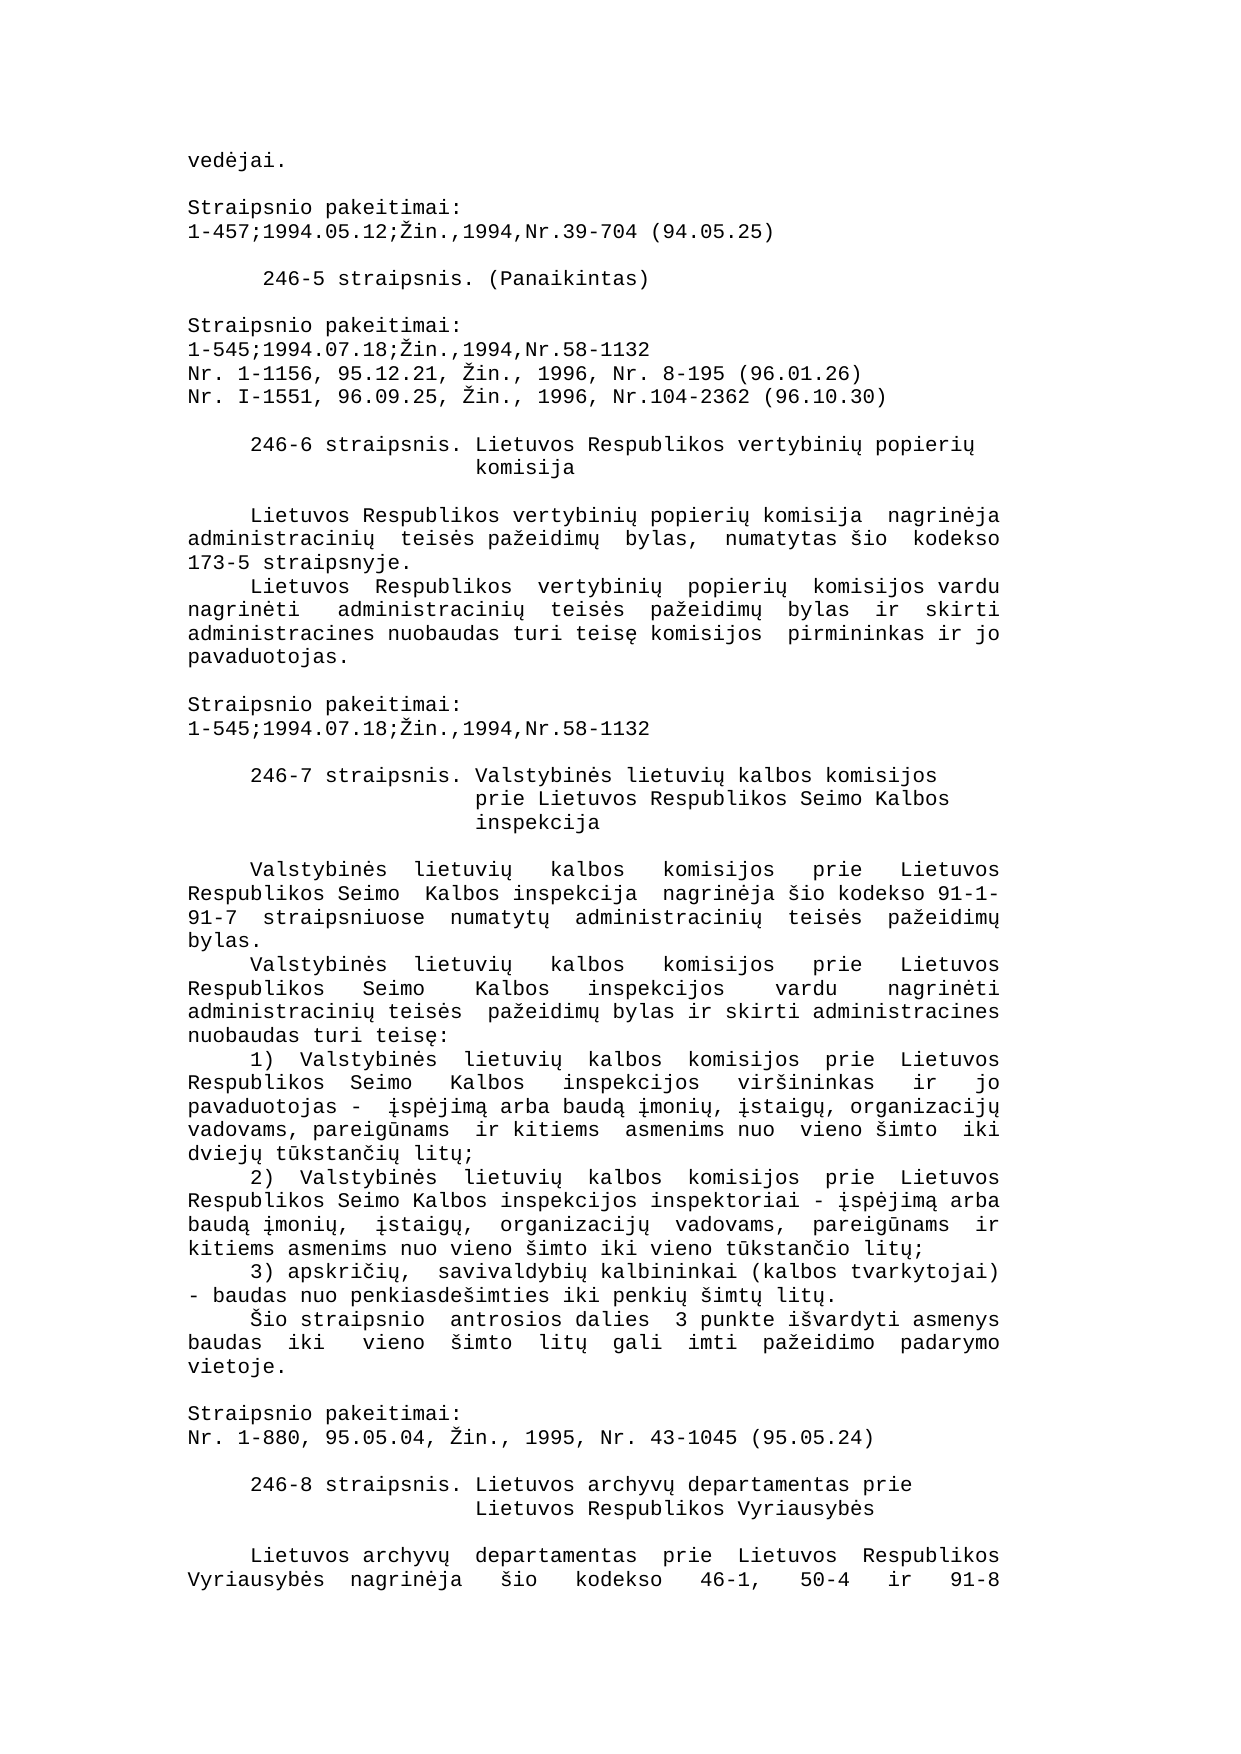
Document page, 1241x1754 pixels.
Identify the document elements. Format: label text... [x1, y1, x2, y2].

text Nr. 1-1156, 95.12.21, Žin., 1996, Nr. 8-195 (96.01.26) [187, 363, 1053, 386]
text Lietuvos Respublikos vertybinių popierių komisijos vardu [187, 576, 1053, 599]
text pavaduotojas. [187, 647, 1053, 670]
text administracines nuobaudas turi teisę komisijos pirmininkas ir jo [187, 623, 1053, 647]
text Valstybinės lietuvių kalbos komisijos prie Lietuvos [187, 859, 1053, 883]
text 1-545;1994.07.18;Žin.,1994,Nr.58-1132 [187, 717, 1053, 741]
text Respublikos Seimo Kalbos inspekcijos vardu nagrinėti [187, 978, 1053, 1001]
text 246-5 straipsnis. (Panaikintas) [187, 268, 1053, 292]
text 246-6 straipsnis. Lietuvos Respublikos vertybinių popierių [187, 434, 1053, 457]
text Respublikos Seimo Kalbos inspekcijos viršininkas ir jo [187, 1072, 1053, 1096]
text vietoje. [187, 1356, 1053, 1379]
text inspekcija [187, 812, 1053, 836]
text 246-8 straipsnis. Lietuvos archyvų departamentas prie [187, 1474, 1053, 1498]
text 91-7 straipsniuose numatytų administracinių teisės pažeidimų [187, 907, 1053, 930]
text vedėjai. [187, 150, 1053, 174]
text komisija [187, 457, 1053, 481]
text Respublikos Seimo Kalbos inspekcijos inspektoriai - įspėjimą arba [187, 1190, 1053, 1214]
text 1-545;1994.07.18;Žin.,1994,Nr.58-1132 [187, 339, 1053, 363]
text 2) Valstybinės lietuvių kalbos komisijos prie Lietuvos [187, 1167, 1053, 1190]
text Nr. I-1551, 96.09.25, Žin., 1996, Nr.104-2362 (96.10.30) [187, 386, 1053, 410]
text Respublikos Seimo Kalbos inspekcija nagrinėja šio kodekso 91-1- [187, 883, 1053, 907]
text Lietuvos Respublikos Vyriausybės [187, 1498, 1053, 1521]
text 1) Valstybinės lietuvių kalbos komisijos prie Lietuvos [187, 1048, 1053, 1072]
text kitiems asmenims nuo vieno šimto iki vieno tūkstančio litų; [187, 1238, 1053, 1261]
text Straipsnio pakeitimai: [187, 197, 1053, 221]
text Straipsnio pakeitimai: [187, 1403, 1053, 1427]
text Vyriausybės nagrinėja šio kodekso 46-1, 50-4 ir 91-8 [187, 1569, 1053, 1592]
text prie Lietuvos Respublikos Seimo Kalbos [187, 788, 1053, 812]
text bylas. [187, 930, 1053, 954]
text 246-7 straipsnis. Valstybinės lietuvių kalbos komisijos [187, 765, 1053, 788]
text administracinių teisės pažeidimų bylas, numatytas šio kodekso [187, 528, 1053, 552]
text 1-457;1994.05.12;Žin.,1994,Nr.39-704 (94.05.25) [187, 221, 1053, 244]
text pavaduotojas - įspėjimą arba baudą įmonių, įstaigų, organizacijų [187, 1096, 1053, 1119]
text Straipsnio pakeitimai: [187, 316, 1053, 339]
text administracinių teisės pažeidimų bylas ir skirti administracines [187, 1001, 1053, 1025]
text dviejų tūkstančių litų; [187, 1143, 1053, 1167]
text nuobaudas turi teisę: [187, 1025, 1053, 1048]
text Valstybinės lietuvių kalbos komisijos prie Lietuvos [187, 954, 1053, 978]
text 173-5 straipsnyje. [187, 552, 1053, 576]
text baudas iki vieno šimto litų gali imti pažeidimo padarymo [187, 1332, 1053, 1356]
text 3) apskričių, savivaldybių kalbininkai (kalbos tvarkytojai) [187, 1261, 1053, 1285]
text Lietuvos archyvų departamentas prie Lietuvos Respublikos [187, 1545, 1053, 1569]
text vadovams, pareigūnams ir kitiems asmenims nuo vieno šimto iki [187, 1119, 1053, 1143]
text Nr. 1-880, 95.05.04, Žin., 1995, Nr. 43-1045 (95.05.24) [187, 1427, 1053, 1451]
text baudą įmonių, įstaigų, organizacijų vadovams, pareigūnams ir [187, 1214, 1053, 1238]
text Šio straipsnio antrosios dalies 3 punkte išvardyti asmenys [187, 1309, 1053, 1332]
text - baudas nuo penkiasdešimties iki penkių šimtų litų. [187, 1285, 1053, 1309]
text nagrinėti administracinių teisės pažeidimų bylas ir skirti [187, 599, 1053, 623]
text Lietuvos Respublikos vertybinių popierių komisija nagrinėja [187, 505, 1053, 528]
text Straipsnio pakeitimai: [187, 694, 1053, 717]
